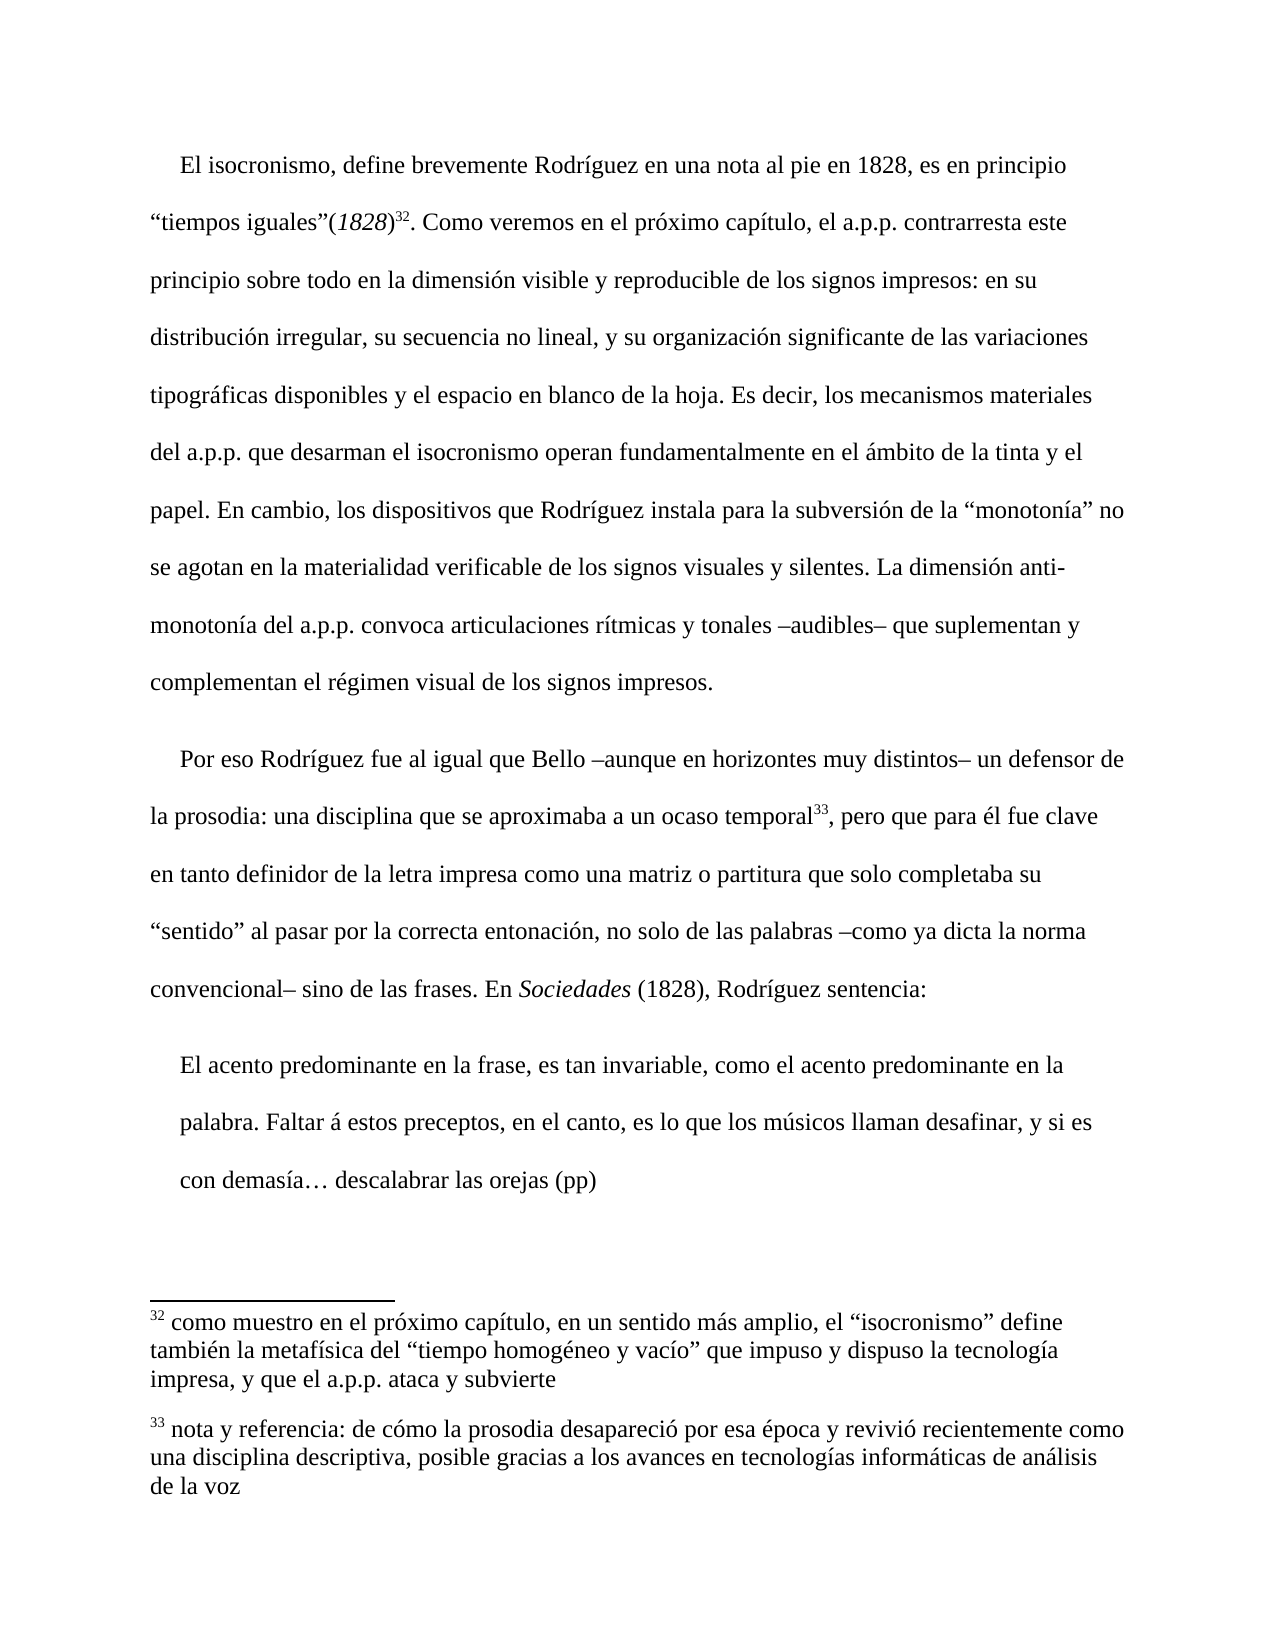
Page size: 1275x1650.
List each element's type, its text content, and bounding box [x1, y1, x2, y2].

text El isocronismo, define brevemente Rodríguez en una nota al pie en 1828, es en principio “tiempos iguales”(1828). Como veremos en el próximo capítulo, el a.p.p. contrarresta este principio sobre todo en la dimensión visible y reproducible de los signos impresos: en su distribución irregular, su secuencia no lineal, y su organización significante de las variaciones tipográficas disponibles y el espacio en blanco de la hoja. Es decir, los mecanismos materiales del a.p.p. que desarman el isocronismo operan fundamentalmente en el ámbito de la tinta y el papel. En cambio, los dispositivos que Rodríguez instala para la subversión de la “monotonía” no se agotan en la materialidad verificable de los signos visuales y silentes. La dimensión anti-monotonía del a.p.p. convoca articulaciones rítmicas y tonales –audibles– que suplementan y complementan el régimen visual de los signos impresos. [150, 150, 1125, 696]
text Por eso Rodríguez fue al igual que Bello –aunque en horizontes muy distintos– un defensor de la prosodia: una disciplina que se aproximaba a un ocaso temporal, pero que para él fue clave en tanto definidor de la letra impresa como una matriz o partitura que solo completaba su “sentido” al pasar por la correcta entonación, no solo de las palabras –como ya dicta la norma convencional– sino de las frases. En Sociedades (1828), Rodríguez sentencia: [150, 744, 1125, 1002]
text nota y referencia: de cómo la prosodia desapareció por esa época y revivió recientemente como una disciplina descriptiva, posible gracias a los avances en tecnologías informáticas de análisis de la voz [150, 1414, 1125, 1500]
text El acento predominante en la frase, es tan invariable, como el acento predominante en la palabra. Faltar á estos preceptos, en el canto, es lo que los músicos llaman desafinar, y si es con demasía… descalabrar las orejas (pp) [179, 1050, 1096, 1194]
text como muestro en el próximo capítulo, en un sentido más amplio, el “isocronismo” define también la metafísica del “tiempo homogéneo y vacío” que impuso y dispuso la tecnología impresa, y que el a.p.p. ataca y subvierte [150, 1307, 1125, 1393]
